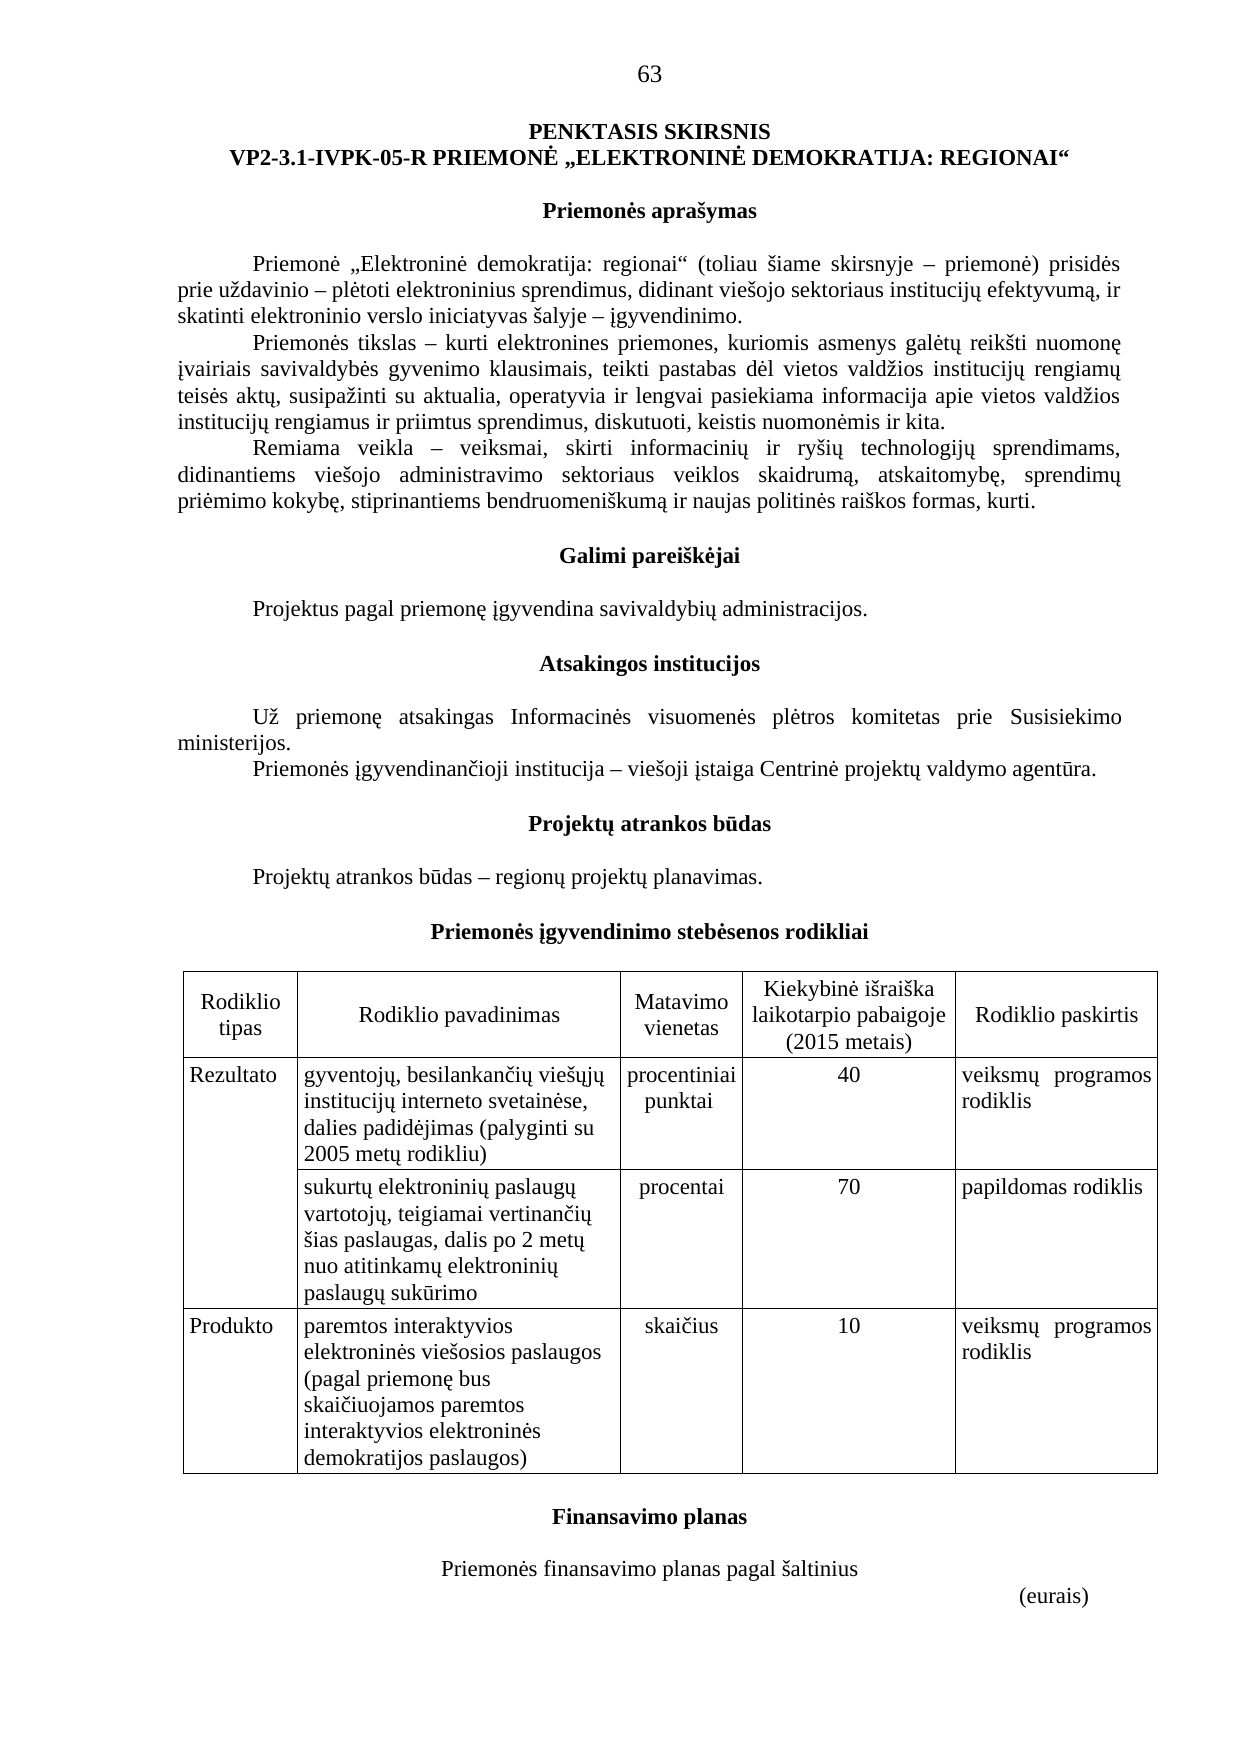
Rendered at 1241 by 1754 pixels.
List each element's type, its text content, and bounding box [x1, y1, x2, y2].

table_cell Produkto [184, 1309, 297, 1473]
table_cell gyventojų, besilankančių viešųjų institucijų interneto svetainėse, dalies padidėjimas (palyginti su 2005 metų rodikliu) [298, 1058, 620, 1169]
text PENKTASIS SKIRSNIS [177, 118, 1122, 144]
table_cell sukurtų elektroninių paslaugų vartotojų, teigiamai vertinančių šias paslaugas, dalis po 2 metų nuo atitinkamų elektroninių paslaugų sukūrimo [298, 1170, 620, 1308]
text Finansavimo planas [177, 1503, 1122, 1529]
table_header Rodiklio paskirtis [956, 972, 1157, 1057]
text Priemonės įgyvendinimo stebėsenos rodikliai [177, 918, 1122, 945]
table_cell 70 [743, 1170, 955, 1308]
table_cell 10 [743, 1309, 955, 1473]
text Priemonės aprašymas [177, 197, 1122, 223]
table_header Rodiklio tipas [184, 972, 297, 1057]
table_cell Rezultato [184, 1058, 297, 1308]
table_cell veiksmų programos rodiklis [956, 1309, 1157, 1473]
text Priemonės tikslas – kurti elektronines priemones, kuriomis asmenys galėtų reikšti nuomonę įvairiais savivaldybės gyvenimo klausimais, teikti pastabas dėl vietos valdžios institucijų rengiamų teisės aktų, susipažinti su aktualia, operatyvia ir lengvai pasiekiama informacija apie vietos valdžios institucijų rengiamus ir priimtus sprendimus, diskutuoti, keistis nuomonėmis ir kita. [177, 329, 1122, 434]
table_cell procentiniai punktai [621, 1058, 742, 1169]
table_cell skaičius [621, 1309, 742, 1473]
text VP2-3.1-IVPK-05-R PRIEMONĖ „ELEKTRONINĖ DEMOKRATIJA: REGIONAI“ [177, 144, 1122, 171]
text Projektų atrankos būdas [177, 811, 1122, 837]
text Projektų atrankos būdas – regionų projektų planavimas. [177, 863, 1122, 889]
text Projektus pagal priemonę įgyvendina savivaldybių administracijos. [177, 595, 1122, 621]
table_cell veiksmų programos rodiklis [956, 1058, 1157, 1169]
text Priemonės įgyvendinančioji institucija – viešoji įstaiga Centrinė projektų valdymo agentūra. [177, 755, 1122, 782]
table_cell procentai [621, 1170, 742, 1308]
text Atsakingos institucijos [177, 650, 1122, 676]
table_header Matavimo vienetas [621, 972, 742, 1057]
text Už priemonę atsakingas Informacinės visuomenės plėtros komitetas prie Susisiekimo ministerijos. [177, 703, 1122, 755]
text Priemonė „Elektroninė demokratija: regionai“ (toliau šiame skirsnyje – priemonė) prisidės prie uždavinio – plėtoti elektroninius sprendimus, didinant viešojo sektoriaus institucijų efektyvumą, ir skatinti elektroninio verslo iniciatyvas šalyje – įgyvendinimo. [177, 250, 1122, 329]
table_cell papildomas rodiklis [956, 1170, 1157, 1308]
text Priemonės finansavimo planas pagal šaltinius [177, 1555, 1122, 1582]
text (eurais) [1019, 1582, 1112, 1608]
table_header Rodiklio pavadinimas [298, 972, 620, 1057]
text Remiama veikla – veiksmai, skirti informacinių ir ryšių technologijų sprendimams, didinantiems viešojo administravimo sektoriaus veiklos skaidrumą, atskaitomybę, sprendimų priėmimo kokybę, stiprinantiems bendruomeniškumą ir naujas politinės raiškos formas, kurti. [177, 434, 1122, 513]
table_cell 40 [743, 1058, 955, 1169]
table_header Kiekybinė išraiška laikotarpio pabaigoje (2015 metais) [743, 972, 955, 1057]
table_cell paremtos interaktyvios elektroninės viešosios paslaugos (pagal priemonę bus skaičiuojamos paremtos interaktyvios elektroninės demokratijos paslaugos) [298, 1309, 620, 1473]
text Galimi pareiškėjai [177, 542, 1122, 568]
